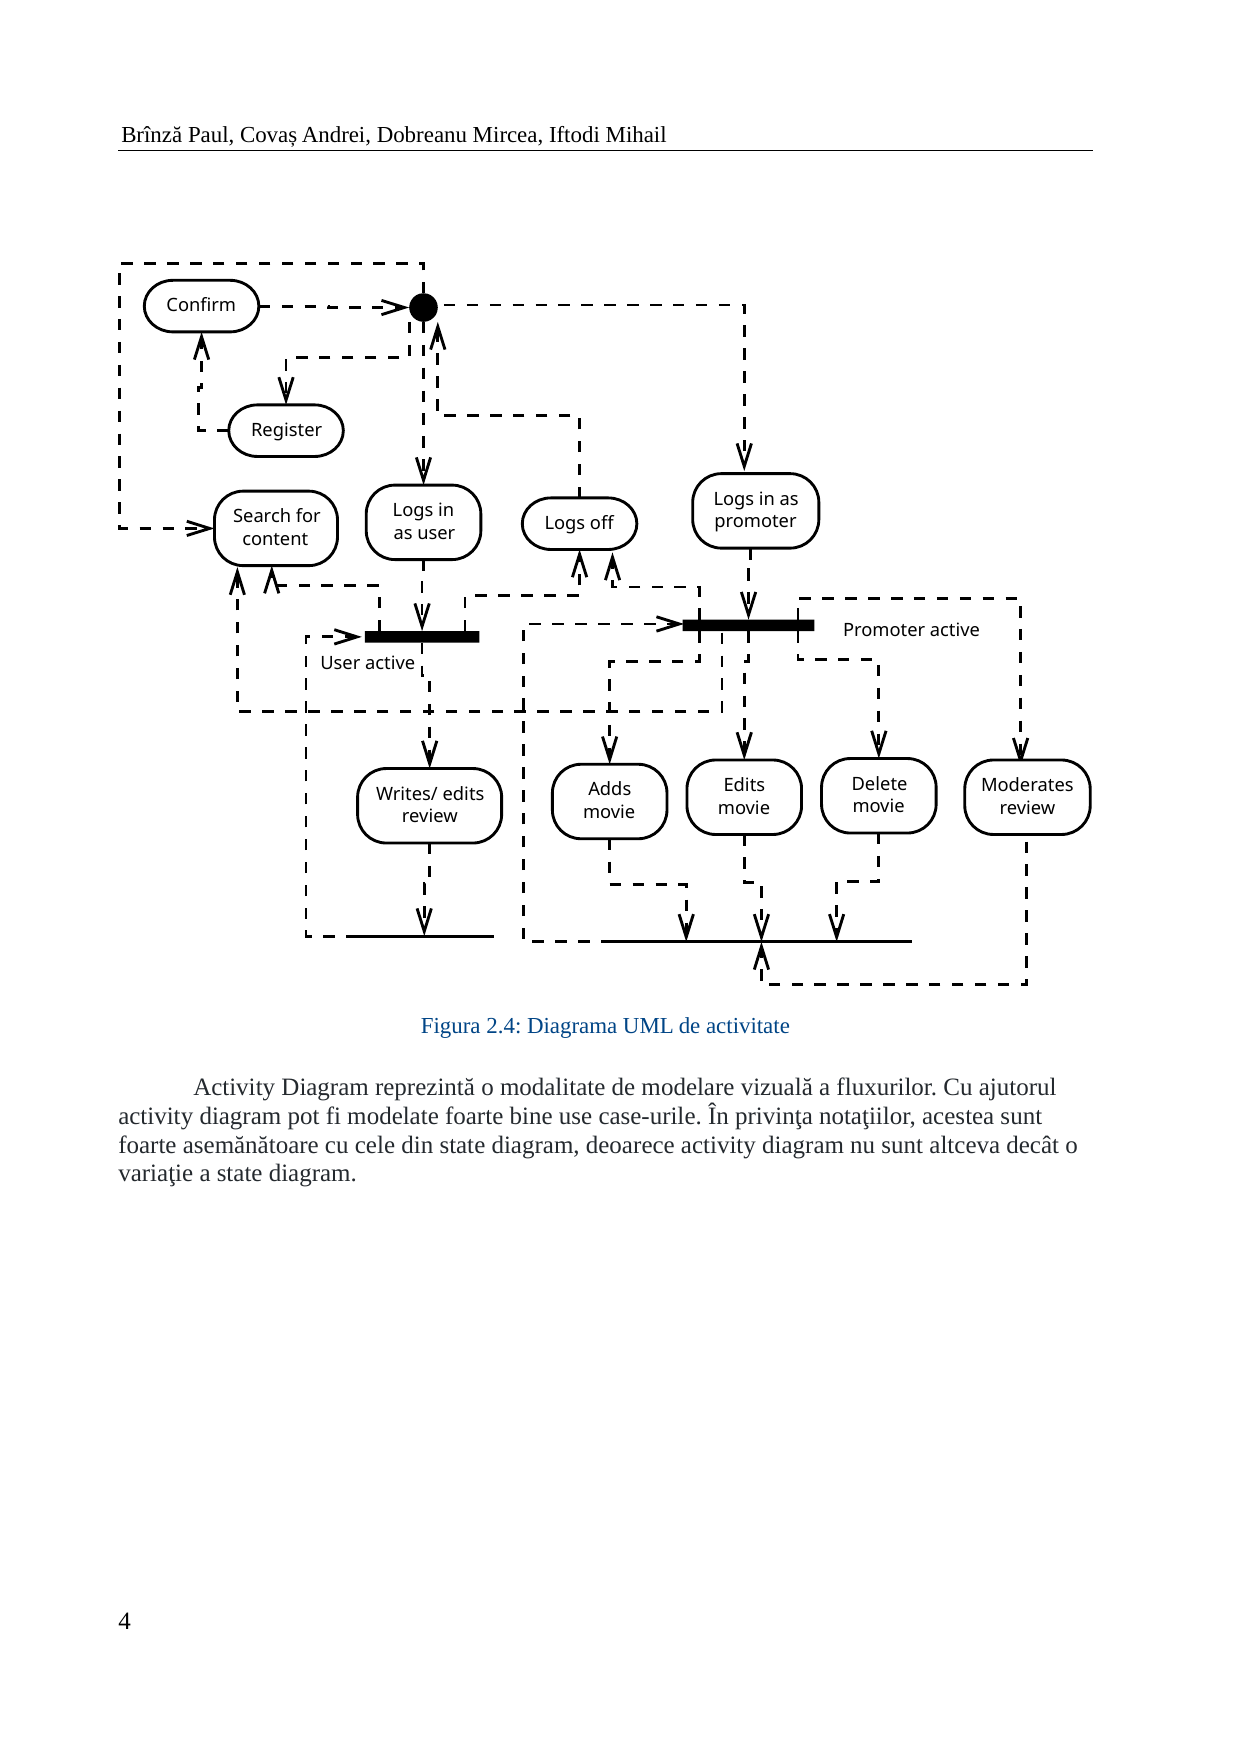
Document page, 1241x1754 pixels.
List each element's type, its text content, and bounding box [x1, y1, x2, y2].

text Figura 2.4: Diagrama UML de activitate [118, 238, 1093, 1038]
text Activity Diagram reprezintă o modalitate de modelare vizuală a fluxurilor. Cu ajutorul activity diagram pot fi modelate foarte bine use case-urile. În privinţa notaţiilor, acestea sunt foarte asemănătoare cu cele din state diagram, deoarece activity diagram nu sunt altceva decât o variaţie a state diagram. [118, 1072, 1093, 1187]
